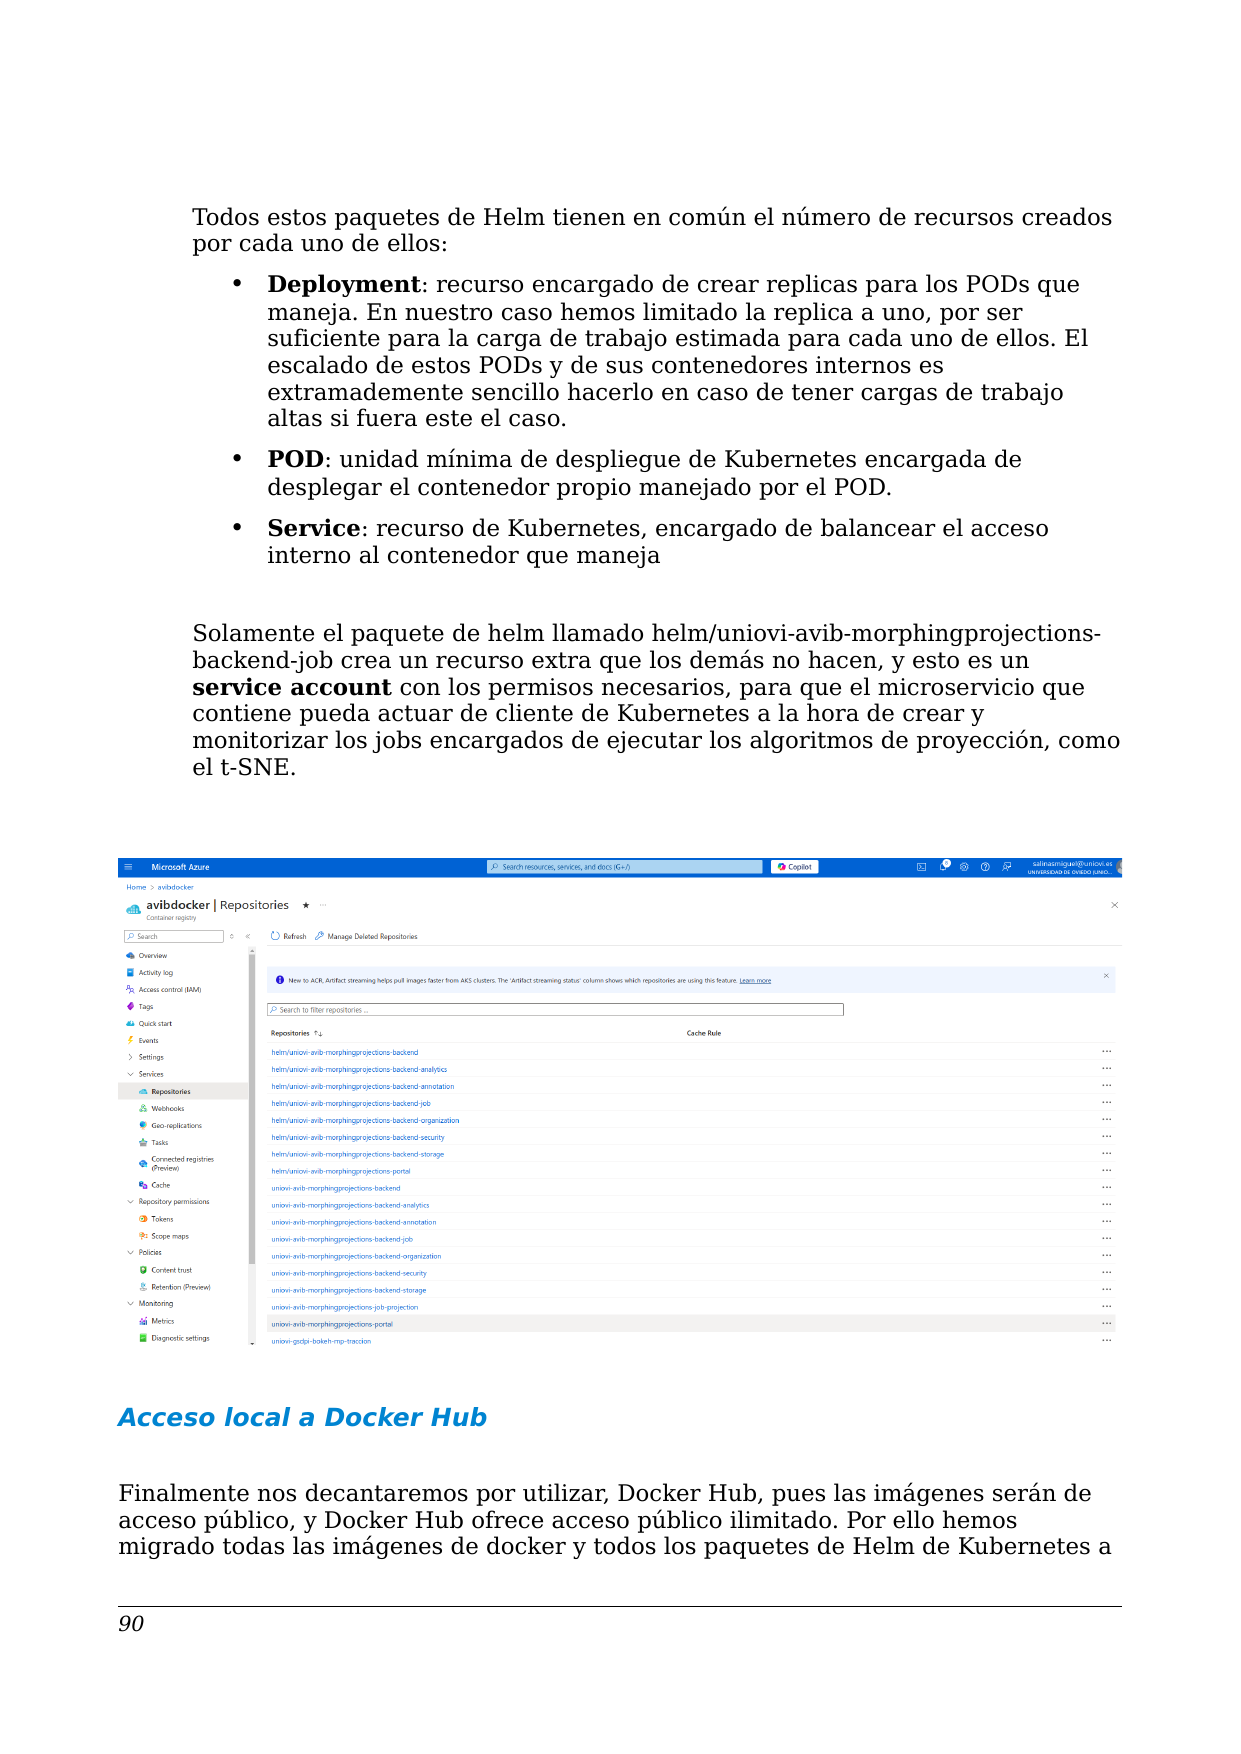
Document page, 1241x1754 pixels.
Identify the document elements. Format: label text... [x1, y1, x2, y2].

text Finalmente nos decantaremos por utilizar, Docker Hub, pues las imágenes serán de acceso público, y Docker Hub ofrece acceso público ilimitado. Por ello hemos migrado todas las imágenes de docker y todos los paquetes de Helm de Kubernetes a [118, 1480, 1122, 1560]
list POD: unidad mínima de despliegue de Kubernetes encargada de desplegar el contenedor propio manejado por el POD. [229, 444, 1122, 500]
list Service: recurso de Kubernetes, encargado de balancear el acceso interno al contenedor que maneja [229, 513, 1122, 569]
list Deployment: recurso encargado de crear replicas para los PODs que maneja. En nuestro caso hemos limitado la replica a uno, por ser suficiente para la carga de trabajo estimada para cada uno de ellos. El escalado de estos PODs y de sus contenedores internos es extramademente sencillo hacerlo en caso de tener cargas de trabajo altas si fuera este el caso. [229, 269, 1122, 432]
subtitle Acceso local a Docker Hub [118, 1345, 1122, 1432]
text Solamente el paquete de helm llamado helm/uniovi-avib-morphingprojections-backend-job crea un recurso extra que los demás no hacen, y esto es un service account con los permisos necesarios, para que el microservicio que contiene pueda actuar de cliente de Kubernetes a la hora de crear y monitorizar los jobs encargados de ejecutar los algoritmos de proyección, como el t-SNE. [192, 620, 1122, 781]
picture [118, 858, 1123, 1345]
text Todos estos paquetes de Helm tienen en común el número de recursos creados por cada uno de ellos: [192, 177, 1122, 257]
